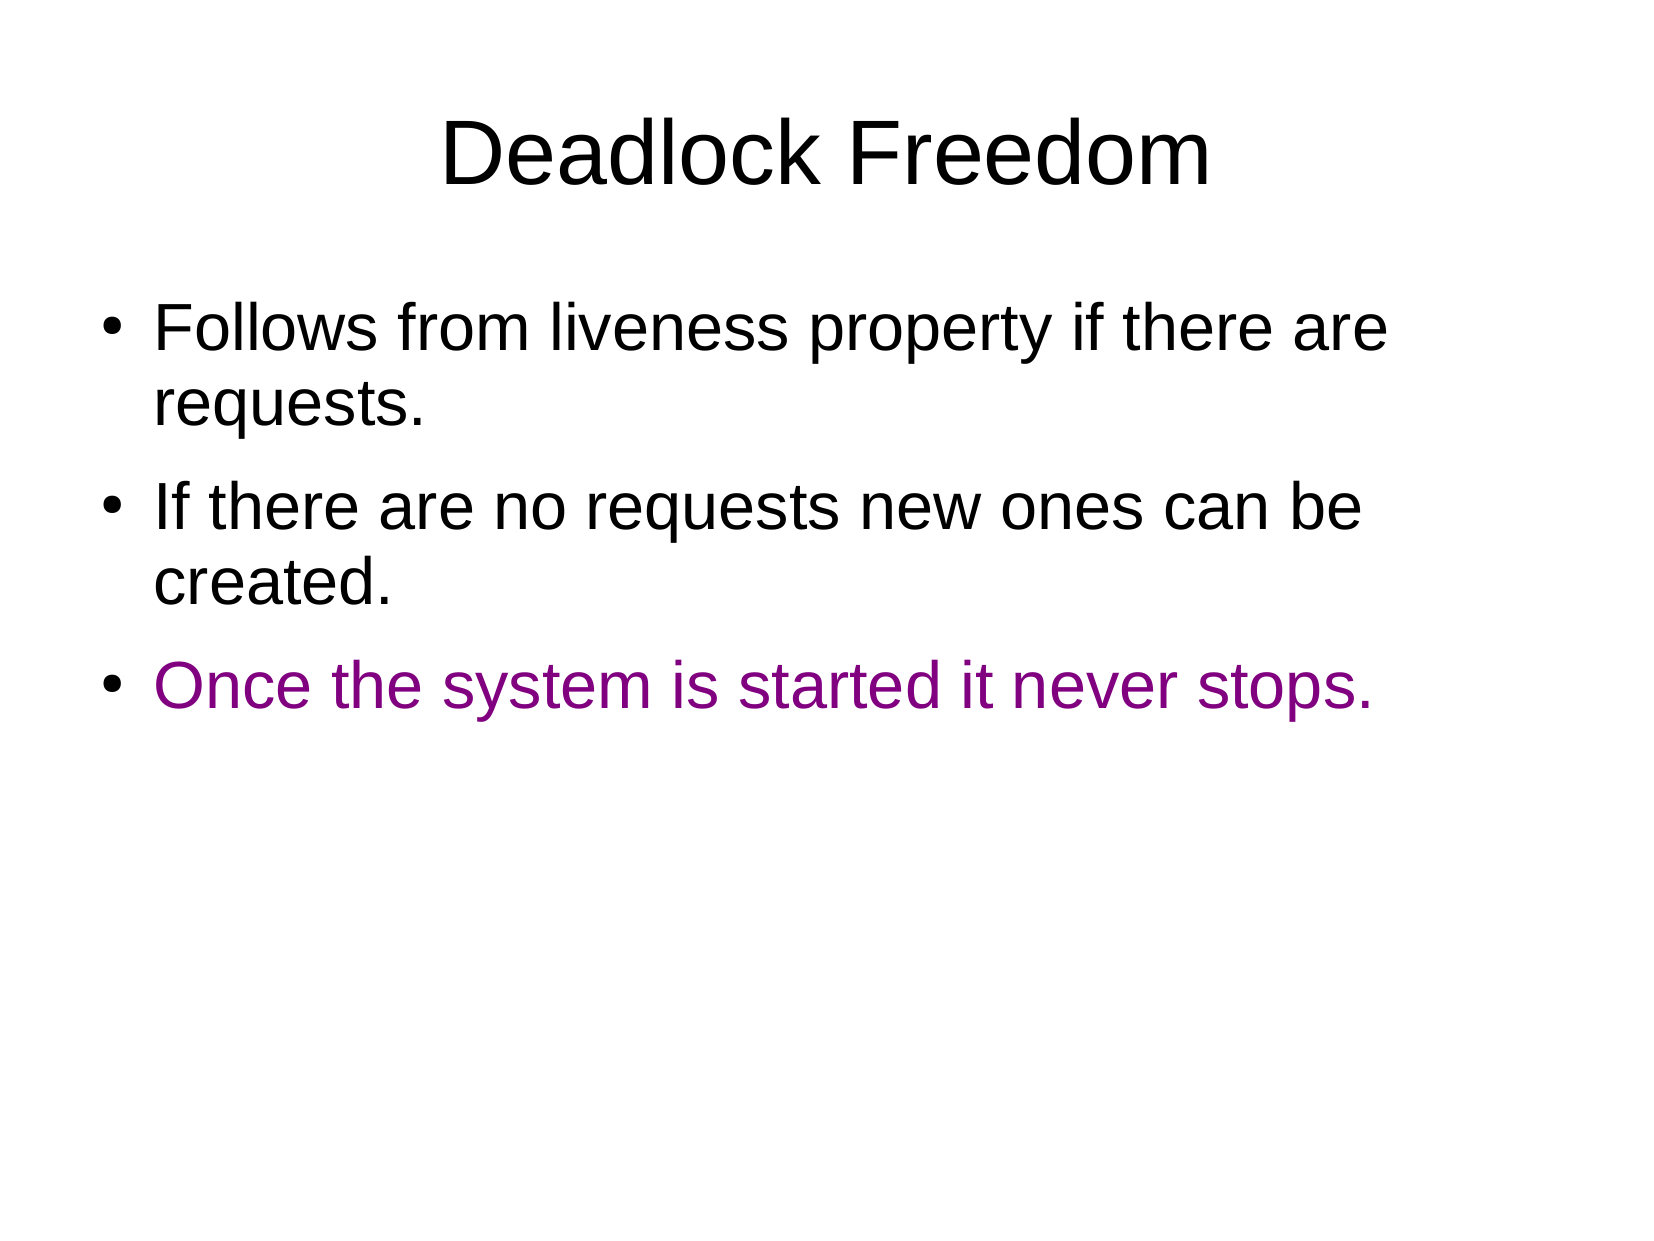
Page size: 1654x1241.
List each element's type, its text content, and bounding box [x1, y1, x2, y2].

title Deadlock Freedom [82, 56, 1571, 250]
list Follows from liveness property if there are requests. If there are no requests new ones can be created. Once the system is started it never stops. [82, 290, 1571, 1109]
